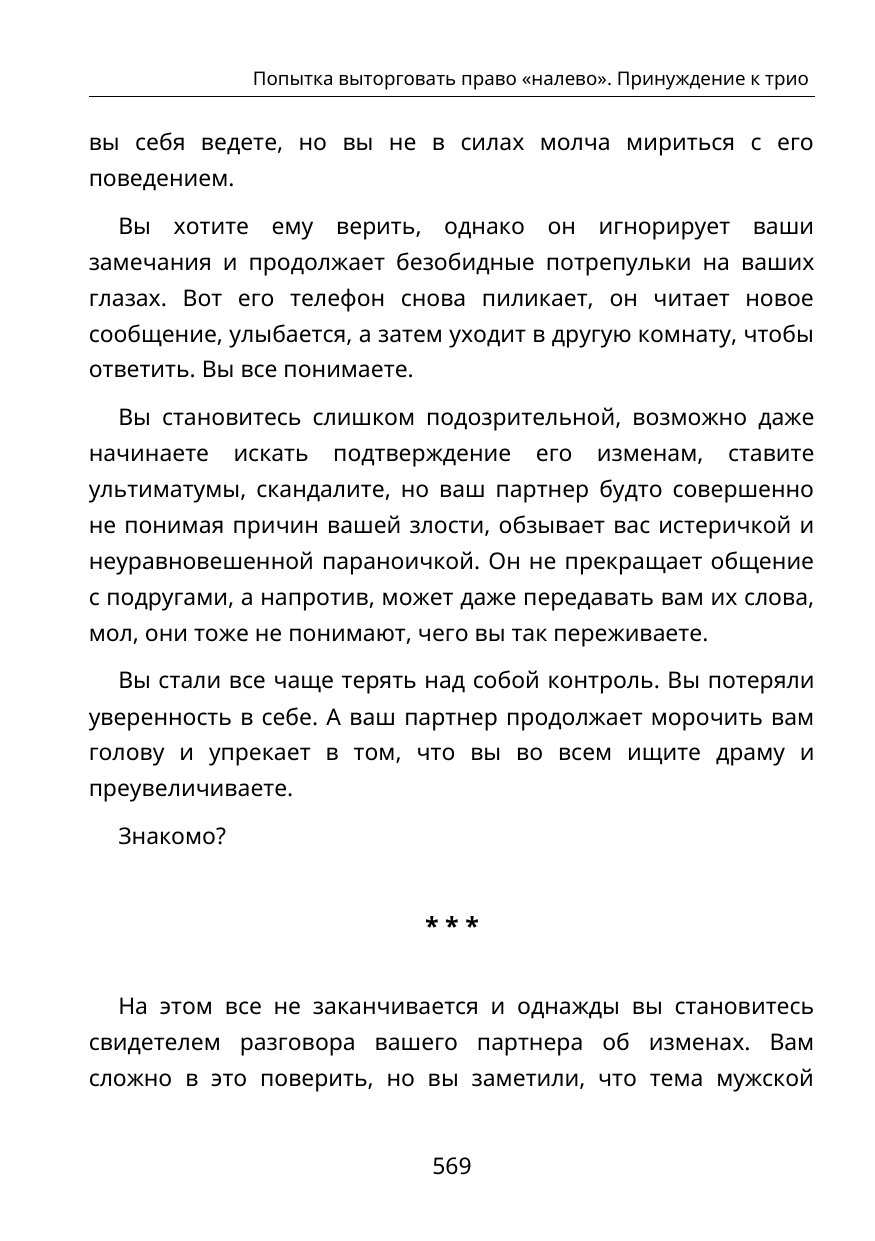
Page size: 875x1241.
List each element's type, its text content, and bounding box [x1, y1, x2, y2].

text вы себя ведете, но вы не в силах молча мириться с его поведением. [88, 126, 815, 193]
subtitle * * * [88, 909, 815, 943]
text Знакомо? [88, 820, 815, 851]
text Вы стали все чаще терять над собой контроль. Вы потеряли уверенность в себе. А ваш партнер продолжает морочить вам голову и упрекает в том, что вы во всем ищите драму и преувеличиваете. [88, 664, 815, 803]
text Вы хотите ему верить, однако он игнорирует ваши замечания и продолжает безобидные потрепульки на ваших глазах. Вот его телефон снова пиликает, он читает новое сообщение, улыбается, а затем уходит в другую комнату, чтобы ответить. Вы все понимаете. [88, 210, 815, 385]
text Вы становитесь слишком подозрительной, возможно даже начинаете искать подтверждение его изменам, ставите ультиматумы, скандалите, но ваш партнер будто совершенно не понимая причин вашей злости, обзывает вас истеричкой и неуравновешенной параноичкой. Он не прекращает общение с подругами, а напротив, может даже передавать вам их слова, мол, они тоже не понимают, чего вы так переживаете. [88, 401, 815, 648]
text На этом все не заканчивается и однажды вы становитесь свидетелем разговора вашего партнера об изменах. Вам сложно в это поверить, но вы заметили, что тема мужской [88, 989, 815, 1093]
